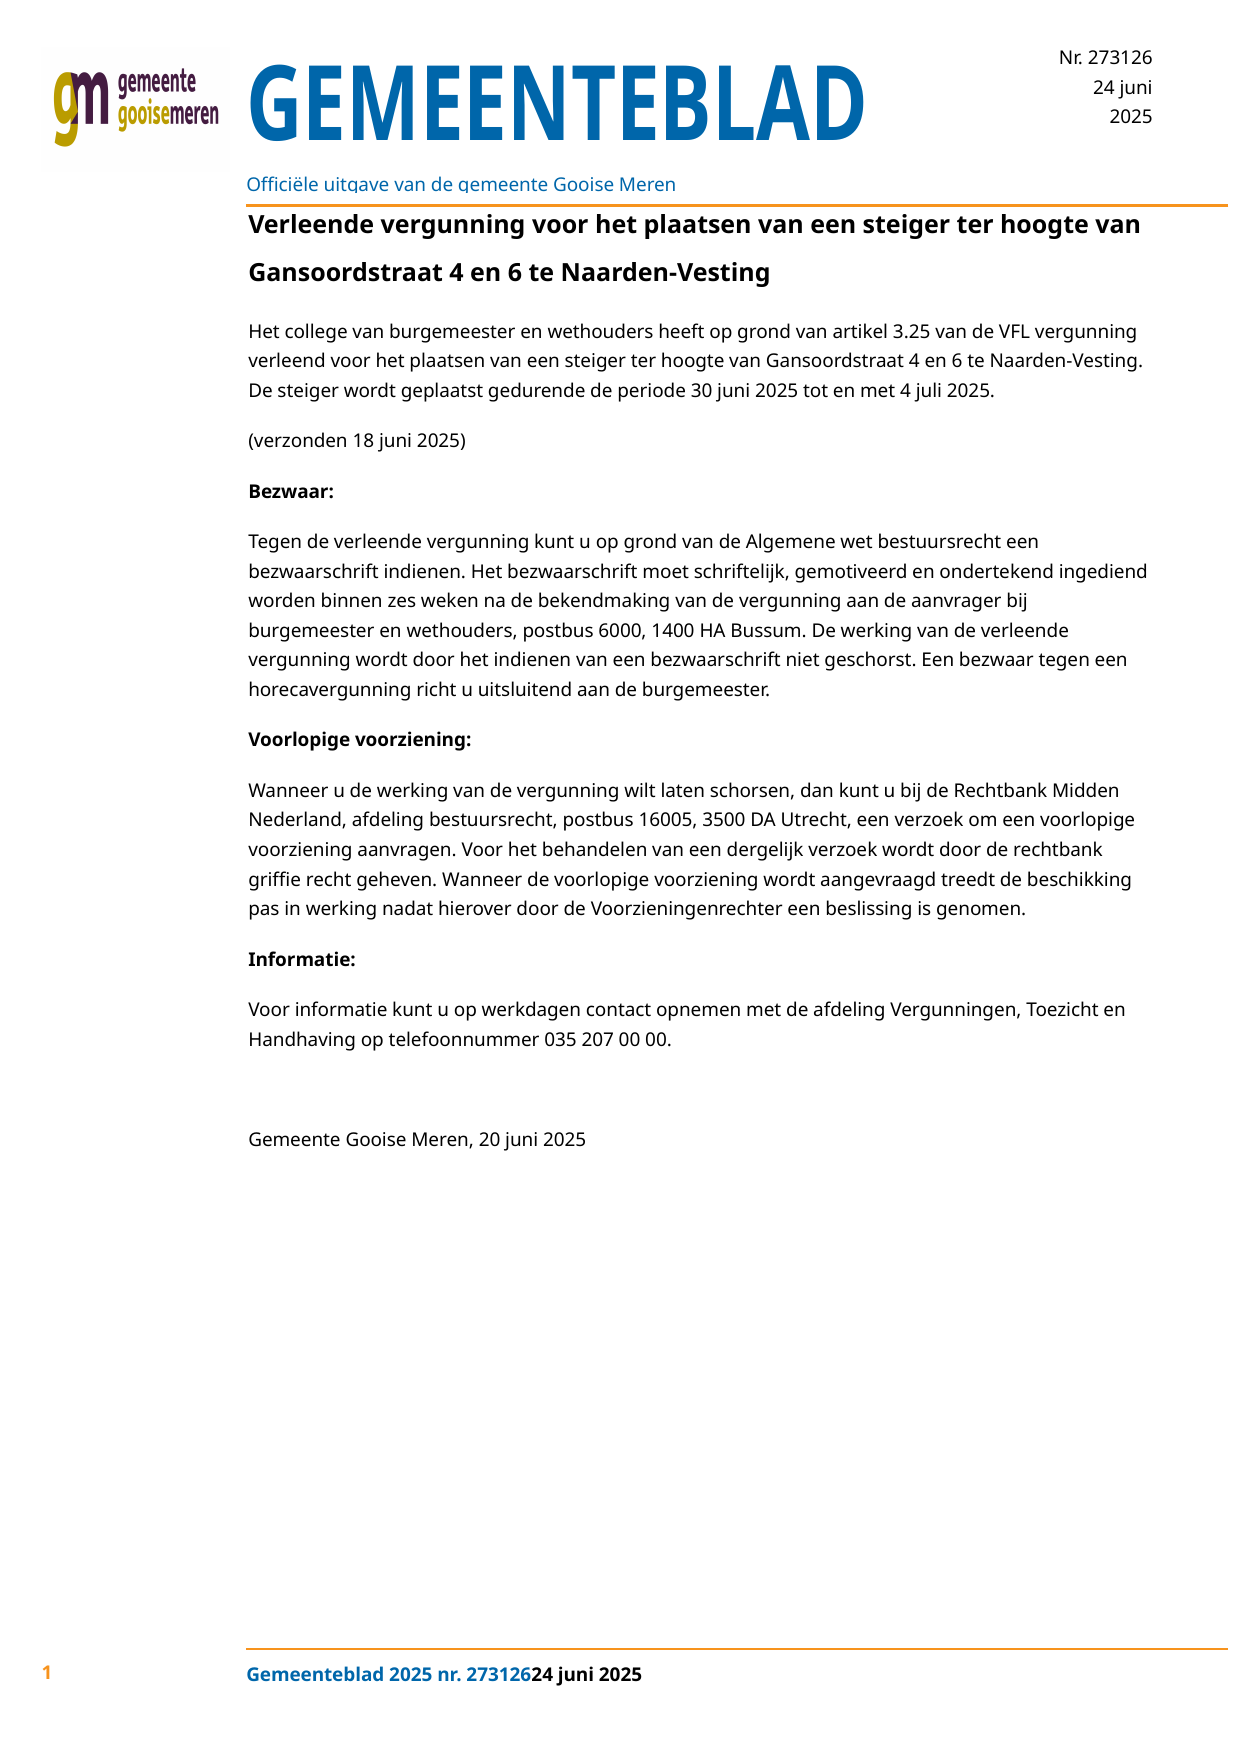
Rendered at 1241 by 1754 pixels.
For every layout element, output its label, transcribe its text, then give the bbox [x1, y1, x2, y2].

text Het college van burgemeester en wethouders heeft op grond van artikel 3.25 van de VFL vergunning verleend voor het plaatsen van een steiger ter hoogte van Gansoordstraat 4 en 6 te Naarden-Vesting. De steiger wordt geplaatst gedurende de periode 30 juni 2025 tot en met 4 juli 2025. [248, 318, 1152, 403]
text Wanneer u de werking van de vergunning wilt laten schorsen, dan kunt u bij de Rechtbank Midden Nederland, afdeling bestuursrecht, postbus 16005, 3500 DA Utrecht, een verzoek om een voorlopige voorziening aanvragen. Voor het behandelen van een dergelijk verzoek wordt door de rechtbank griffie recht geheven. Wanneer de voorlopige voorziening wordt aangevraagd treedt de beschikking pas in werking nadat hierover door de Voorzieningenrechter een beslissing is genomen. [248, 777, 1152, 921]
text (verzonden 18 juni 2025) [248, 427, 1152, 453]
text Tegen de verleende vergunning kunt u op grond van de Algemene wet bestuursrecht een bezwaarschrift indienen. Het bezwaarschrift moet schriftelijk, gemotiveerd en ondertekend ingediend worden binnen zes weken na de bekendmaking van de vergunning aan de aanvrager bij burgemeester en wethouders, postbus 6000, 1400 HA Bussum. De werking van de verleende vergunning wordt door het indienen van een bezwaarschrift niet geschorst. Een bezwaar tegen een horecavergunning richt u uitsluitend aan de burgemeester. [248, 528, 1152, 702]
text Verleende vergunning voor het plaatsen van een steiger ter hoogte van Gansoordstraat 4 en 6 te Naarden-Vesting [248, 207, 1152, 288]
text Gemeente Gooise Meren, 20 juni 2025 [248, 1127, 1152, 1152]
picture [41, 47, 231, 172]
text Voorlopige voorziening: [248, 727, 1152, 752]
text Informatie: [248, 946, 1152, 972]
text Voor informatie kunt u op werkdagen contact opnemen met de afdeling Vergunningen, Toezicht en Handhaving op telefoonnummer 035 207 00 00. [248, 996, 1152, 1052]
text Bezwaar: [248, 478, 1152, 504]
